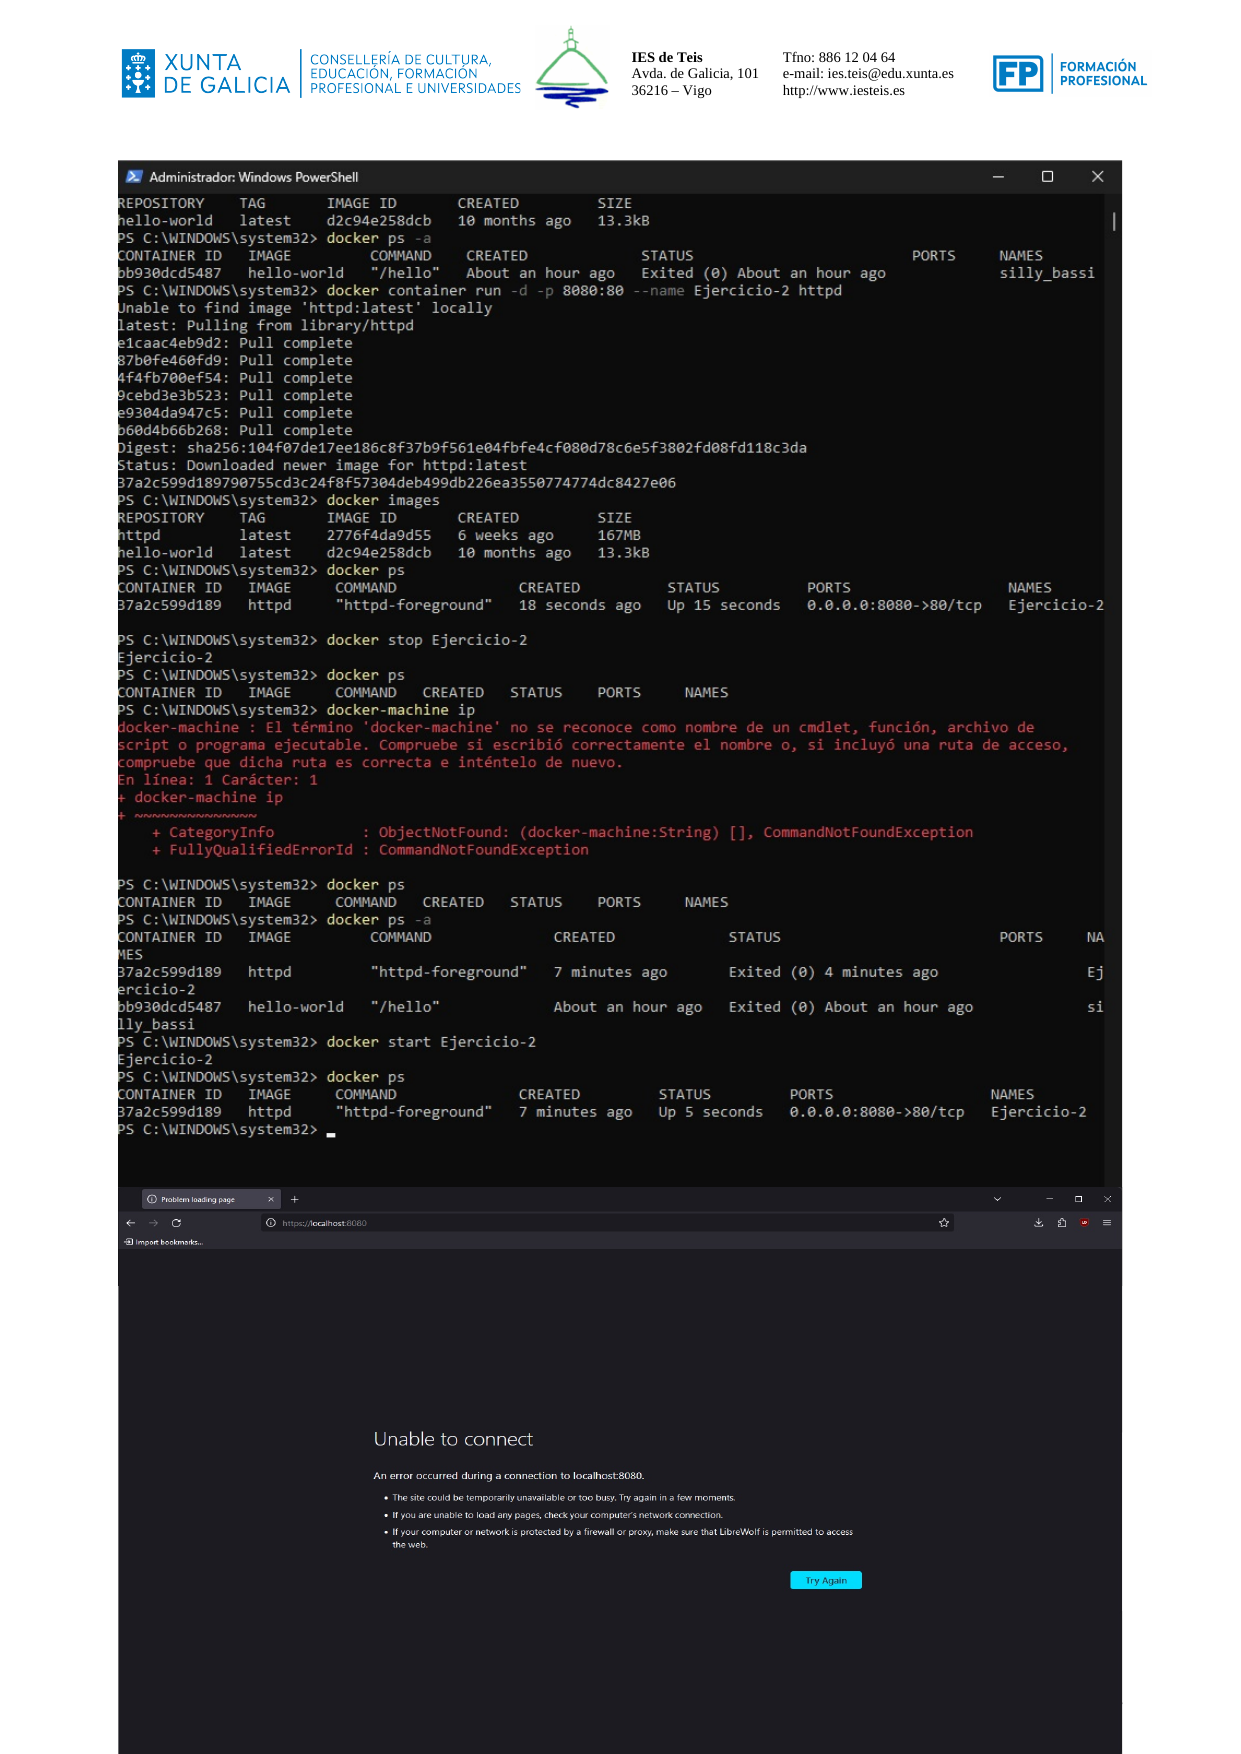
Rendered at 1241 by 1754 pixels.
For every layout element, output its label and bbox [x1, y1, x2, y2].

picture [534, 25, 611, 110]
picture [118, 160, 1123, 1754]
picture [121, 49, 521, 98]
picture [989, 50, 1153, 97]
